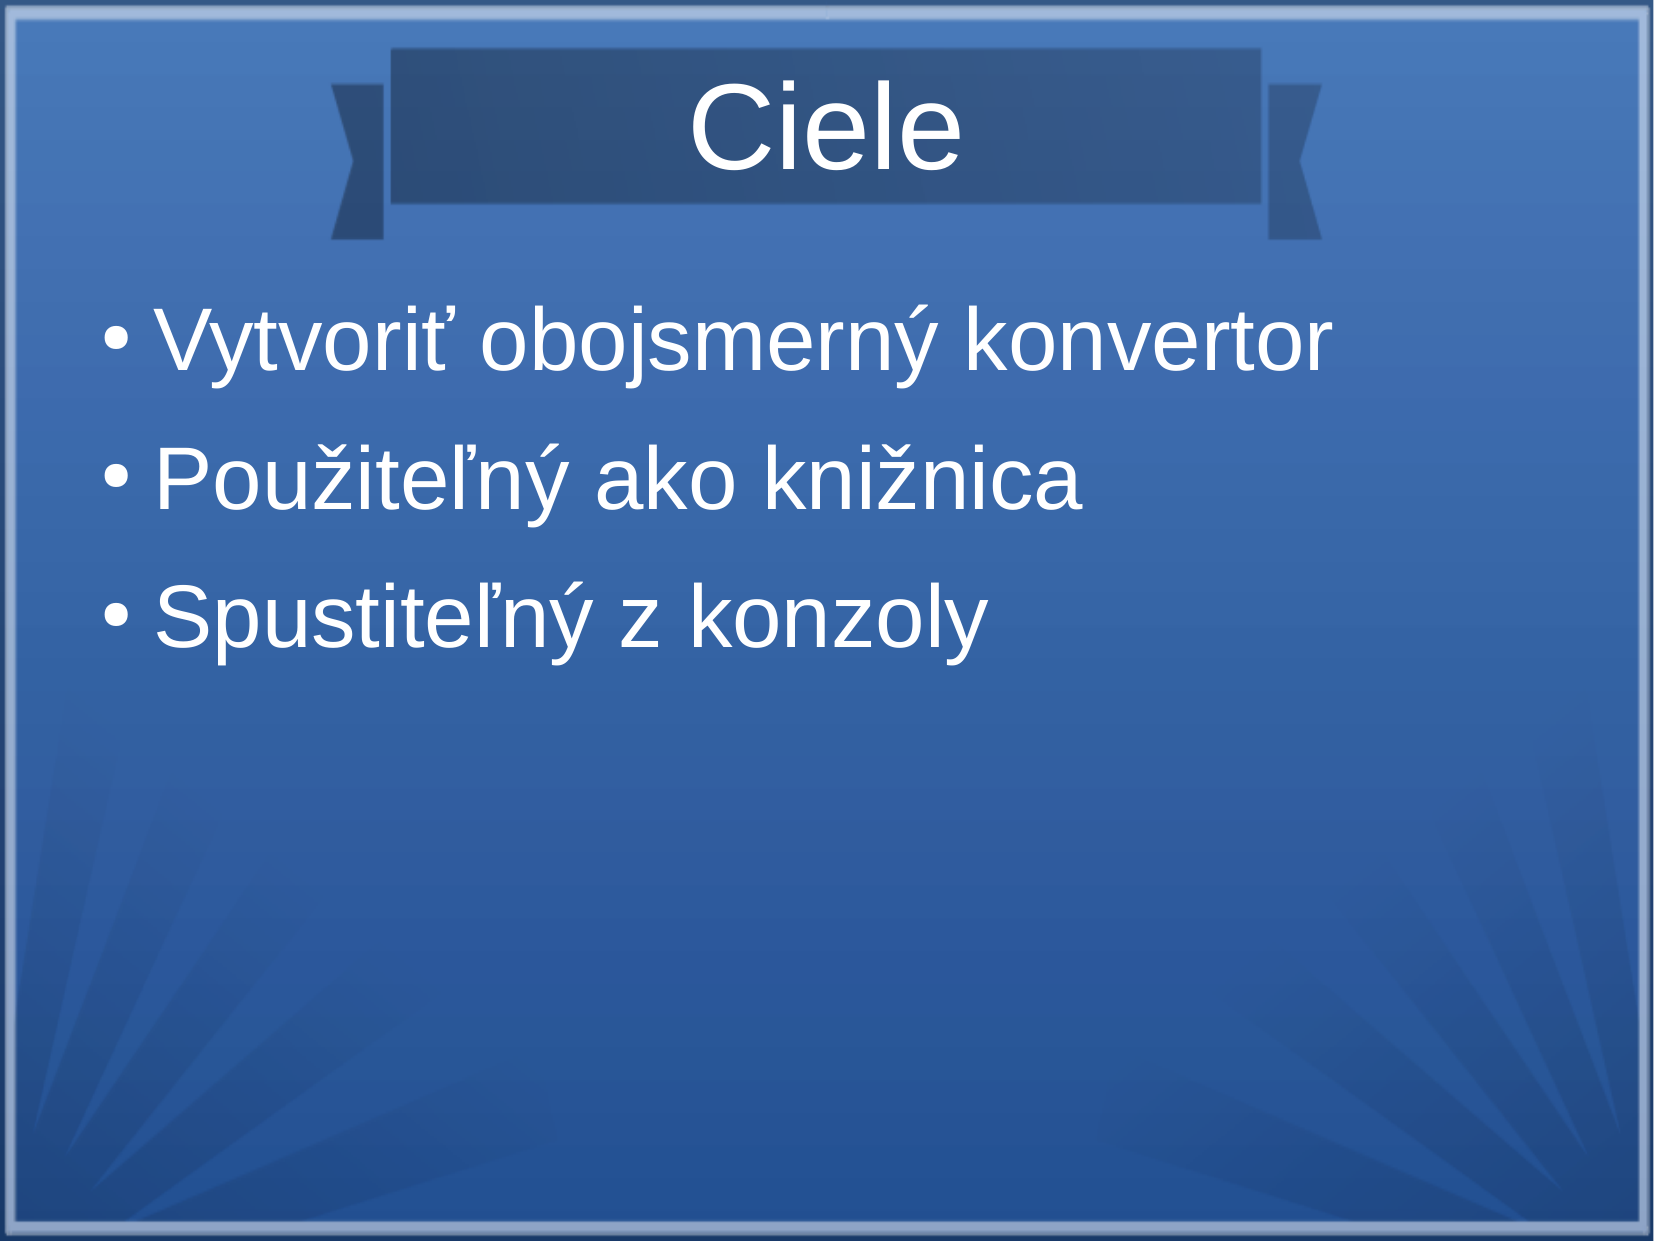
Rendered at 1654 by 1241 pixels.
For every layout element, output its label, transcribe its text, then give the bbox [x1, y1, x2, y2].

title Ciele [389, 49, 1264, 205]
picture [0, 0, 1654, 1241]
list Vytvoriť obojsmerný konvertor Použiteľný ako knižnica Spustiteľný z konzoly [82, 290, 1538, 1241]
